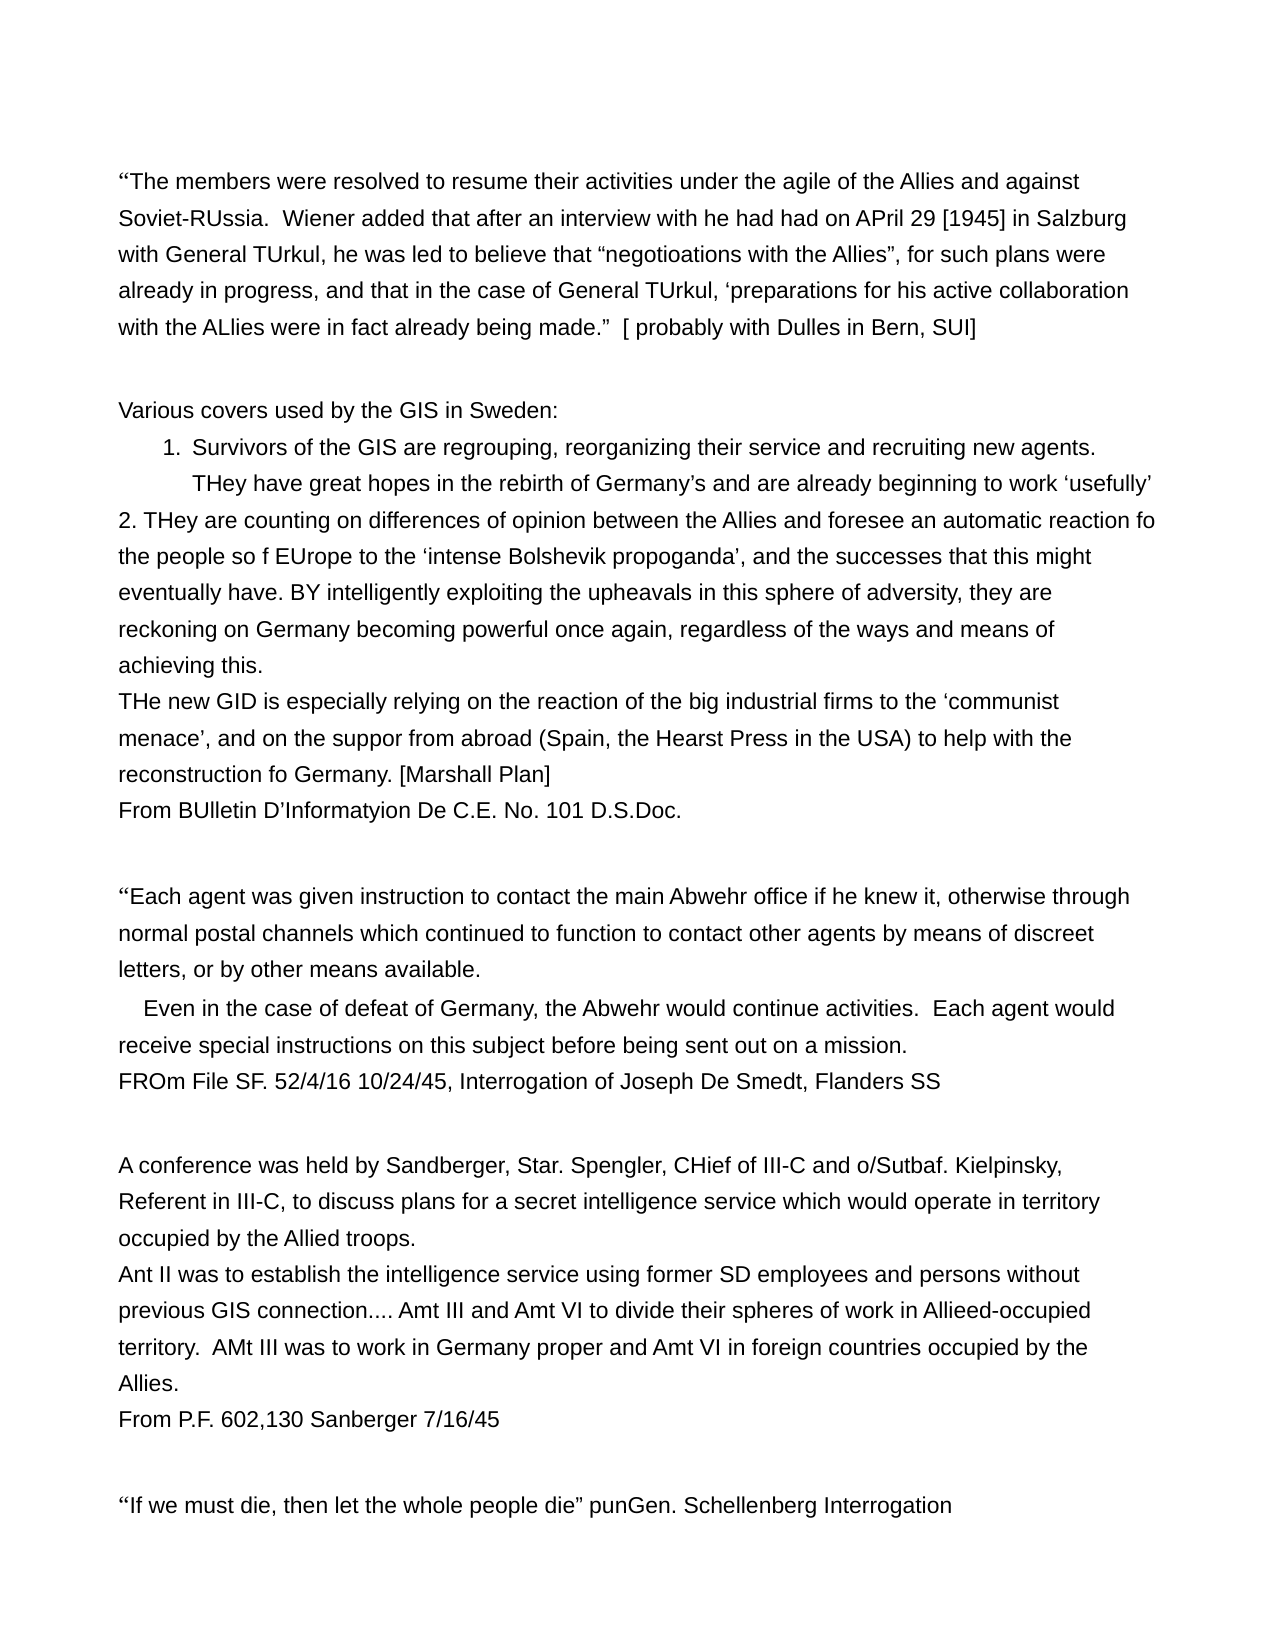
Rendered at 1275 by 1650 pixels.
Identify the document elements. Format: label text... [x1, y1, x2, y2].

text FROm File SF. 52/4/16 10/24/45, Interrogation of Joseph De Smedt, Flanders SS [118, 1068, 1157, 1094]
text “Each agent was given instruction to contact the main Abwehr office if he knew it, otherwise through normal postal channels which continued to function to contact other agents by means of discreet letters, or by other means available. [118, 881, 1157, 983]
text A conference was held by Sandberger, Star. Spengler, CHief of III-C and o/Sutbaf. Kielpinsky, Referent in III-C, to discuss plans for a secret intelligence service which would operate in territory occupied by the Allied troops. [118, 1152, 1157, 1251]
text From P.F. 602,130 Sanberger 7/16/45 [118, 1406, 1157, 1433]
text From BUlletin D’Informatyion De C.E. No. 101 D.S.Doc. [118, 797, 1157, 824]
text Even in the case of defeat of Germany, the Abwehr would continue activities. Each agent would receive special instructions on this subject before being sent out on a mission. [118, 993, 1157, 1058]
list Survivors of the GIS are regrouping, reorganizing their service and recruiting new agents. THey have great hopes in the rebirth of Germany’s and are already beginning to work ‘usefully’ [162, 434, 1157, 497]
text “If we must die, then let the whole people die” punGen. Schellenberg Interrogation [118, 1490, 1157, 1519]
text Ant II was to establish the intelligence service using former SD employees and persons without previous GIS connection.... Amt III and Amt VI to divide their spheres of work in Allieed-occupied territory. AMt III was to work in Germany proper and Amt VI in foreign countries occupied by the Allies. [118, 1261, 1157, 1396]
text 2. THey are counting on differences of opinion between the Allies and foresee an automatic reaction fo the people so f EUrope to the ‘intense Bolshevik propoganda’, and the successes that this might eventually have. BY intelligently exploiting the upheavals in this sphere of adversity, they are reckoning on Germany becoming powerful once again, regardless of the ways and means of achieving this. [118, 507, 1157, 678]
text Various covers used by the GIS in Sweden: [118, 397, 1157, 424]
text THe new GID is especially relying on the reaction of the big industrial firms to the ‘communist menace’, and on the suppor from abroad (Spain, the Hearst Press in the USA) to help with the reconstruction fo Germany. [Marshall Plan] [118, 688, 1157, 787]
text “The members were resolved to resume their activities under the agile of the Allies and against Soviet-RUssia. Wiener added that after an interview with he had had on APril 29 [1945] in Salzburg with General TUrkul, he was led to believe that “negotioations with the Allies”, for such plans were already in progress, and that in the case of General TUrkul, ‘preparations for his active collaboration with the ALlies were in fact already being made.” [ probably with Dulles in Bern, SUI] [118, 166, 1157, 340]
